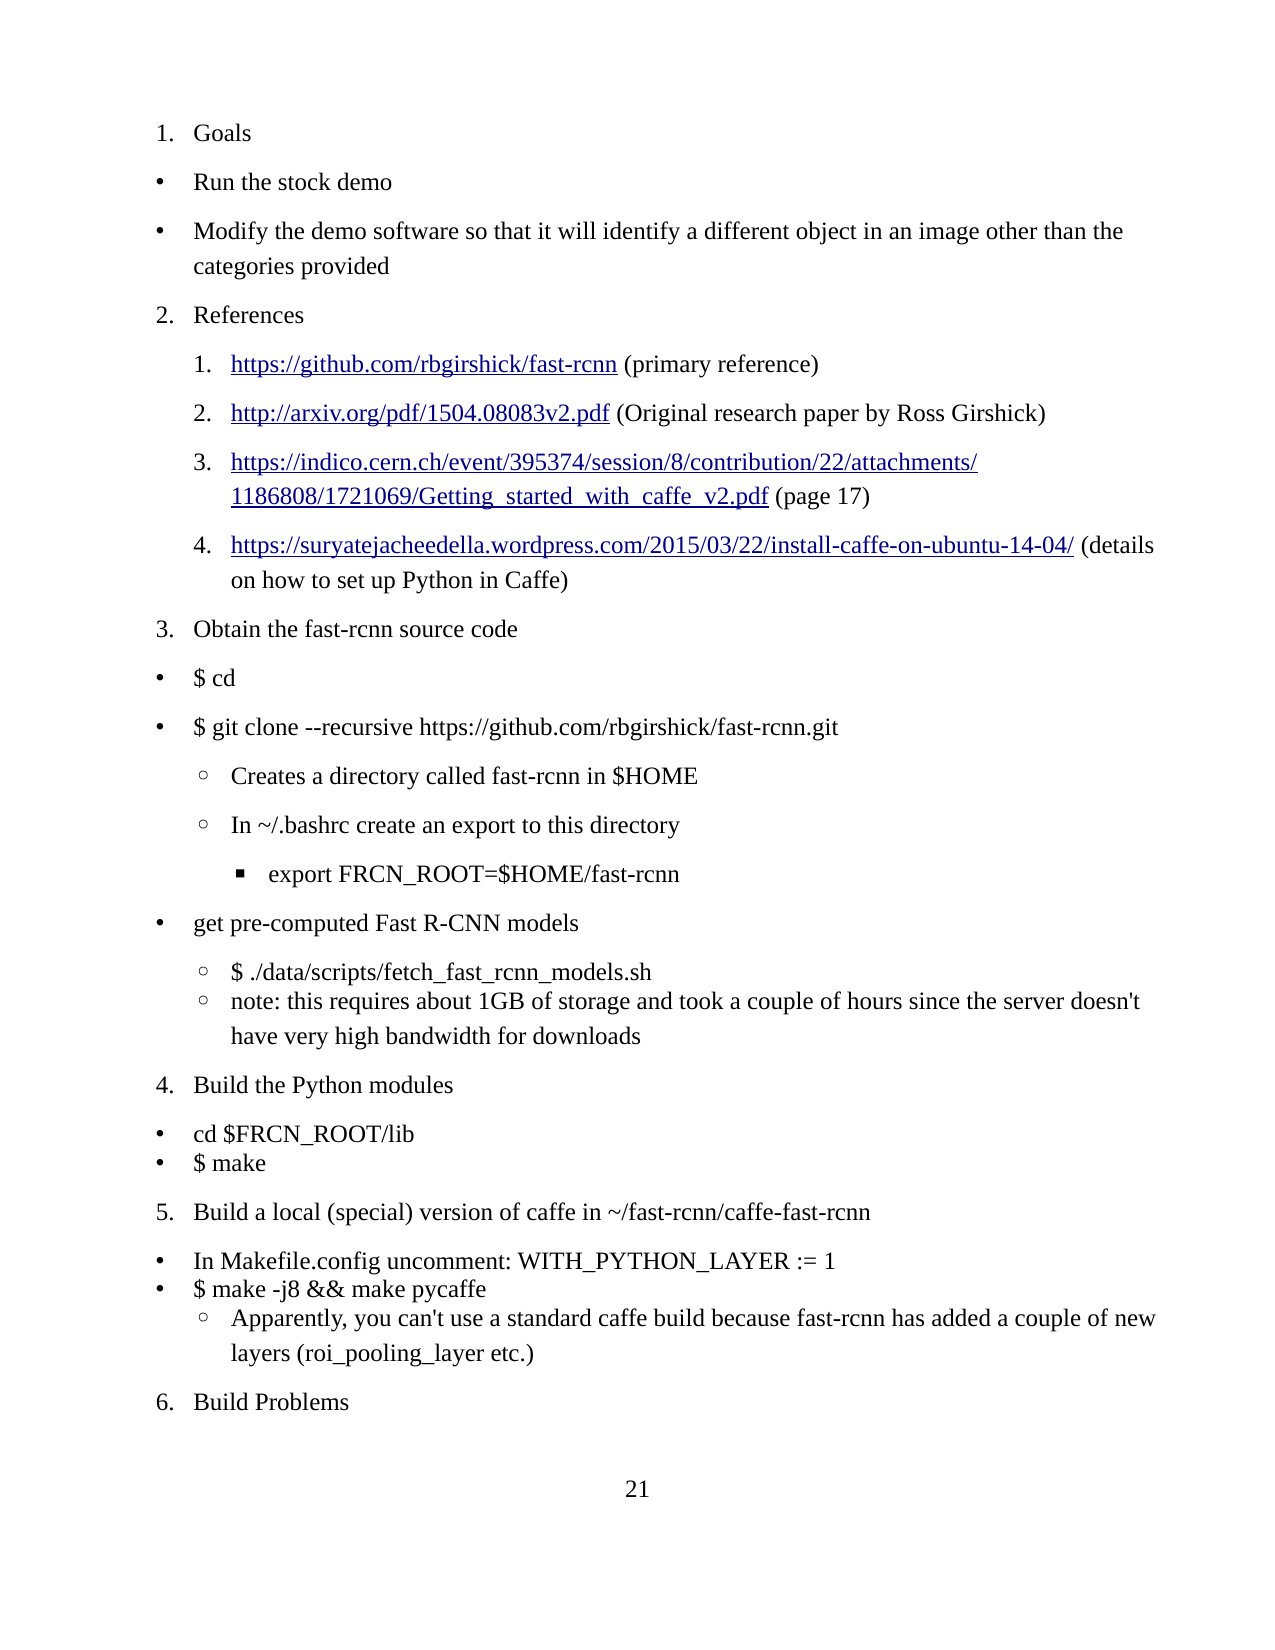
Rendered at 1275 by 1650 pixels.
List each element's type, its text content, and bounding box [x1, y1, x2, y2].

list $ git clone --recursive https://github.com/rbgirshick/fast-rcnn.git [156, 712, 1157, 741]
list http://arxiv.org/pdf/1504.08083v2.pdf (Original research paper by Ross Girshick) [193, 398, 1157, 427]
list $ make [156, 1148, 1157, 1176]
list get pre-computed Fast R-CNN models [156, 908, 1157, 937]
list References [156, 300, 1157, 328]
list https://github.com/rbgirshick/fast-rcnn (primary reference) [193, 349, 1157, 378]
list Build Problems [156, 1387, 1157, 1416]
list https://suryatejacheedella.wordpress.com/2015/03/22/install-caffe-on-ubuntu-14-04/ (details on how to set up Python in Caffe) [193, 531, 1157, 594]
list Build the Python modules [156, 1070, 1157, 1098]
list $ ./data/scripts/fetch_fast_rcnn_models.sh [193, 957, 1157, 986]
list Goals [156, 118, 1157, 147]
list note: this requires about 1GB of storage and took a couple of hours since the server doesn't have very high bandwidth for downloads [193, 986, 1157, 1049]
list Build a local (special) version of caffe in ~/fast-rcnn/caffe-fast-rcnn [156, 1197, 1157, 1225]
list Run the stock demo [156, 167, 1157, 196]
list $ make -j8 && make pycaffe [156, 1274, 1157, 1303]
list Obtain the fast-rcnn source code [156, 614, 1157, 643]
list Creates a directory called fast-rcnn in $HOME [193, 761, 1157, 790]
list Modify the demo software so that it will identify a different object in an image other than the categories provided [156, 216, 1157, 279]
list export FRCN_ROOT=$HOME/fast-rcnn [231, 859, 1157, 888]
list In Makefile.config uncomment: WITH_PYTHON_LAYER := 1 [156, 1246, 1157, 1274]
list $ cd [156, 663, 1157, 692]
list In ~/.bashrc create an export to this directory [193, 810, 1157, 839]
list https://indico.cern.ch/event/395374/session/8/contribution/22/attachments/1186808/1721069/Getting_started_with_caffe_v2.pdf (page 17) [193, 447, 1157, 510]
list Apparently, you can't use a standard caffe build because fast-rcnn has added a couple of new layers (roi_pooling_layer etc.) [193, 1303, 1157, 1366]
list cd $FRCN_ROOT/lib [156, 1119, 1157, 1148]
